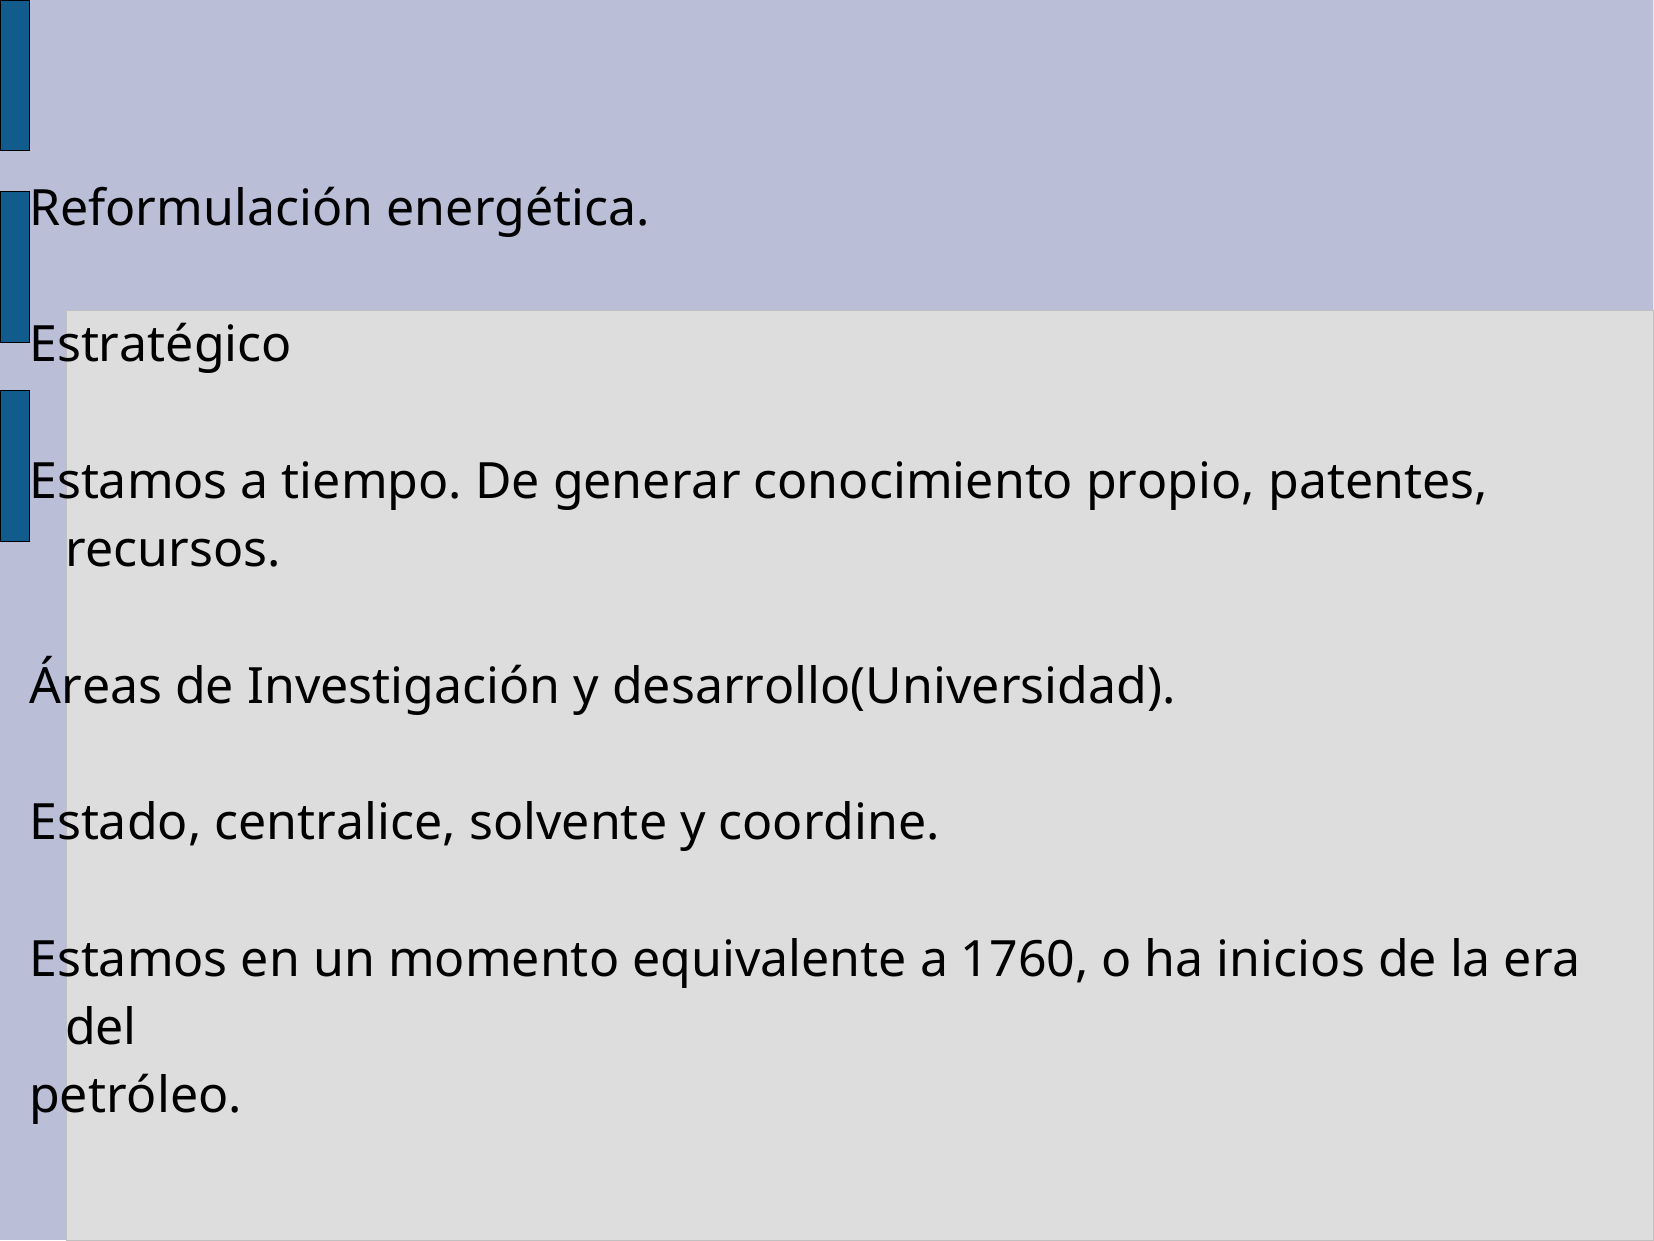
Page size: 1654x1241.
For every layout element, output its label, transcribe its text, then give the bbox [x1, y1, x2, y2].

subtitle Reformulación energética. Estratégico Estamos a tiempo. De generar conocimiento propio, patentes, recursos. Áreas de Investigación y desarrollo(Universidad). Estado, centralice, solvente y coordine. Estamos en un momento equivalente a 1760, o ha inicios de la era del petróleo. [29, 118, 1654, 1182]
